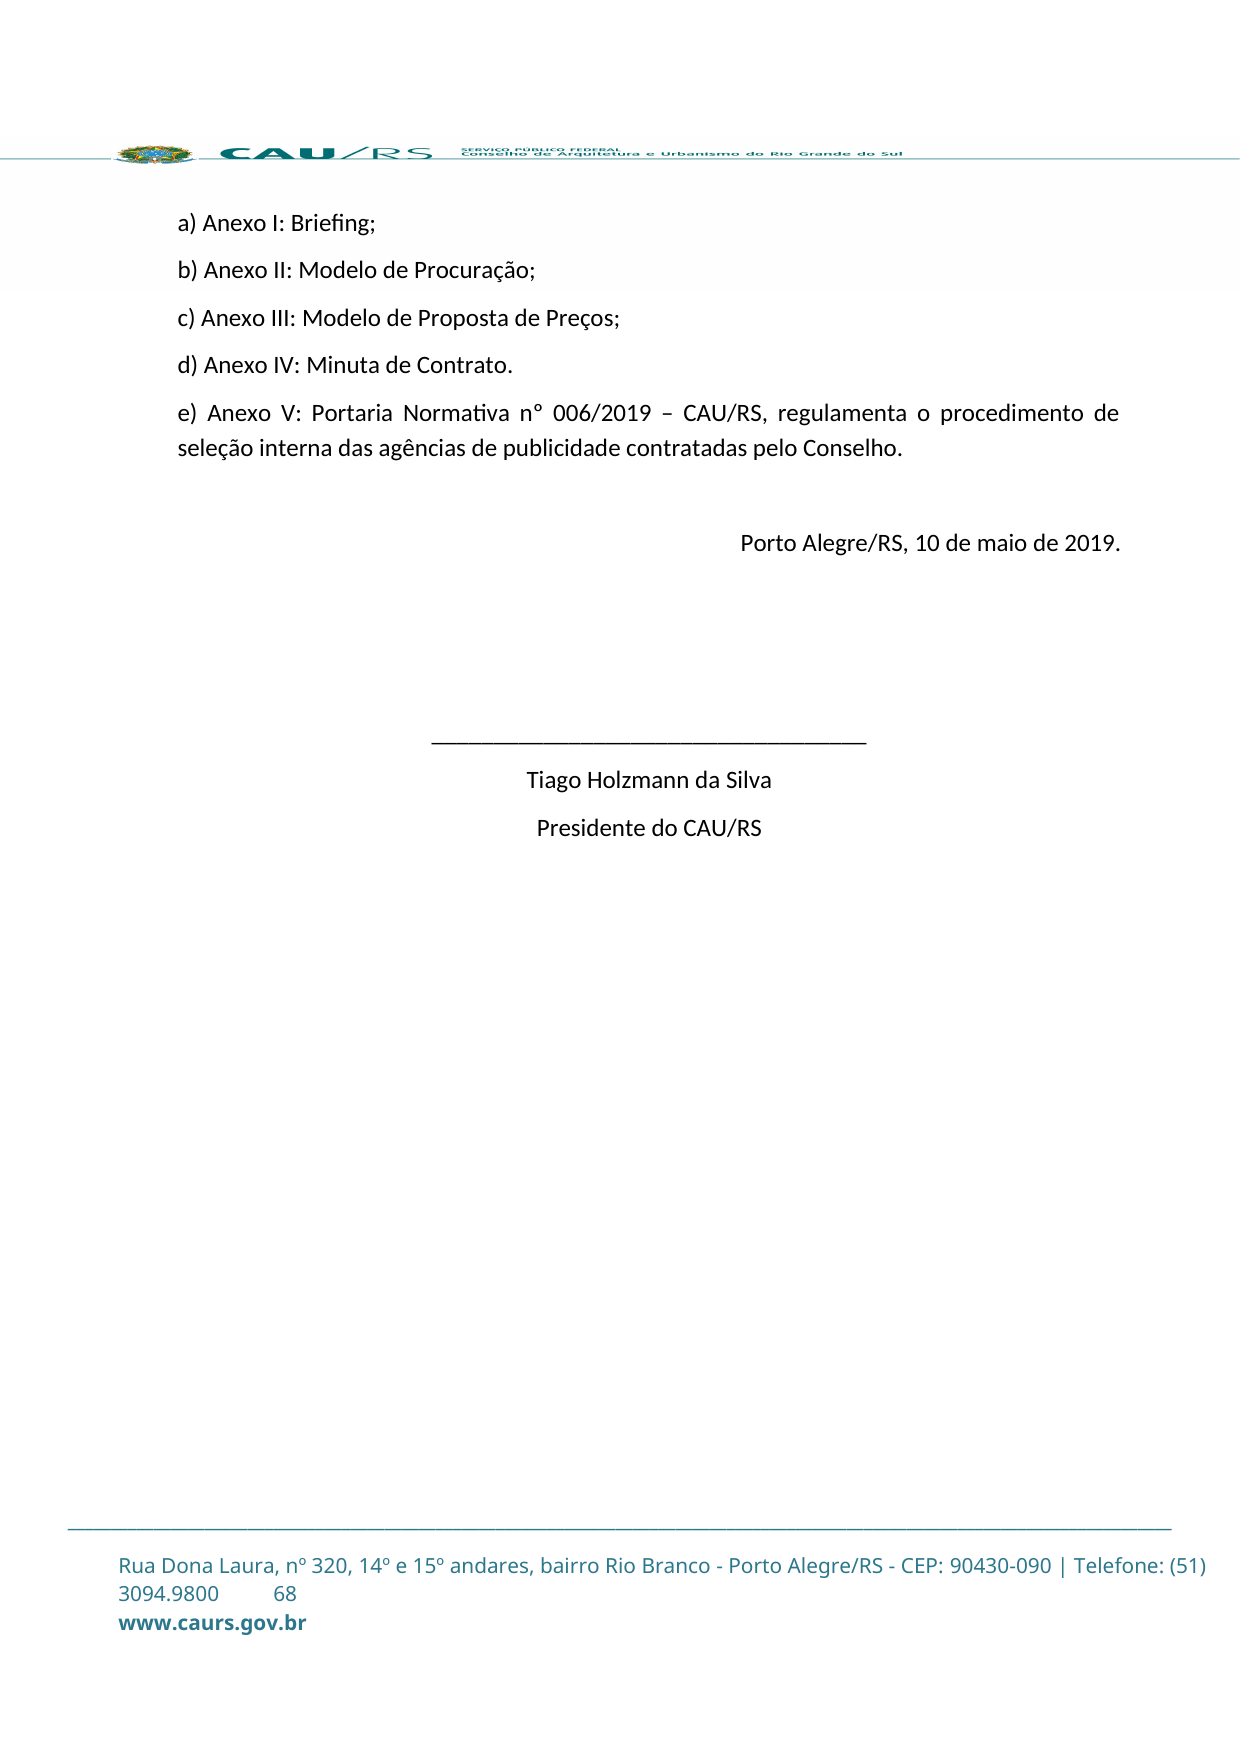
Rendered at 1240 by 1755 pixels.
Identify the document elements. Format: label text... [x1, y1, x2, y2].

text d) Anexo IV: Minuta de Contrato. [177, 349, 1121, 380]
text Presidente do CAU/RS [177, 812, 1121, 842]
text Porto Alegre/RS, 10 de maio de 2019. [177, 527, 1121, 557]
text ___________________________________ [177, 717, 1121, 747]
text e) Anexo V: Portaria Normativa nº 006/2019 – CAU/RS, regulamenta o procedimento de seleção interna das agências de publicidade contratadas pelo Conselho. [177, 397, 1121, 462]
text Tiago Holzmann da Silva [177, 764, 1121, 795]
text c) Anexo III: Modelo de Proposta de Preços; [177, 302, 1121, 332]
